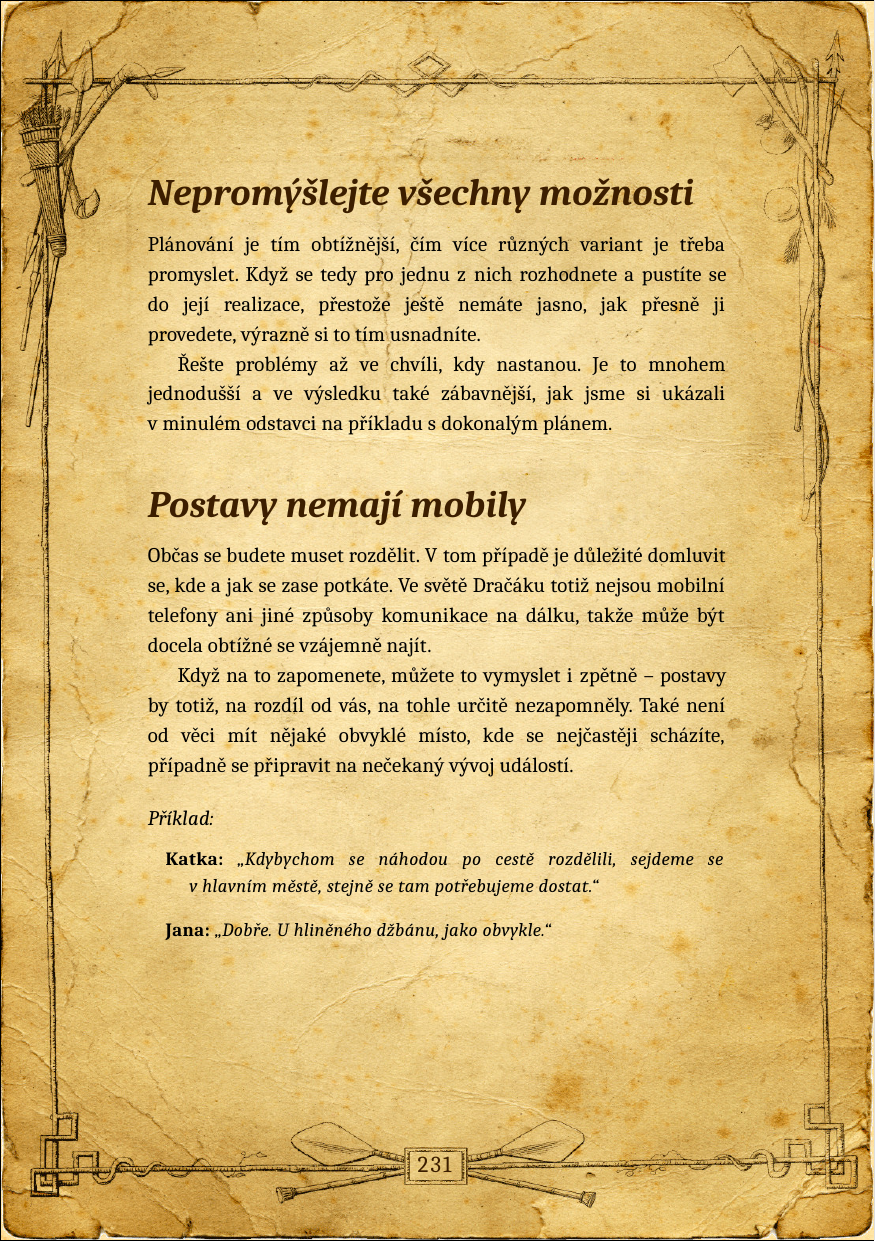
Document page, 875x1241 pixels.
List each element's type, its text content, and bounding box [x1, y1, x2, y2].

picture [1, 1, 874, 1240]
text Jana: „Dobře. U⁠ hliněného džbánu, jako obvykle.“ [165, 920, 726, 942]
text Plánování je tím obtížnější, čím více různých variant je třeba promyslet. Když se tedy pro jednu z⁠ nich rozhodnete a⁠ pustíte se do její realizace, přestože ještě nemáte jasno, jak přesně ji provedete, výrazně si to tím usnadníte. Řešte problémy až ve chvíli, kdy nastanou. Je to mnohem jednodušší a⁠ ve výsledku také zábavnější, jak jsme si ukázali v⁠ minulém odstavci na příkladu s⁠ dokonalým plánem. [148, 233, 726, 436]
text Občas se budete muset rozdělit. V⁠ tom případě je důležité domluvit se, kde a⁠ jak se zase potkáte. Ve světě Dračáku totiž nejsou mobilní telefony ani jiné způsoby komunikace na dálku, takže může být docela obtížné se vzájemně najít. Když na to zapomenete, můžete to vymyslet i⁠ zpětně – postavy by totiž, na rozdíl od vás, na tohle určitě nezapomněly. Také není od věci mít nějaké obvyklé místo, kde se nejčastěji scházíte, případně se připravit na nečekaný vývoj událostí. [148, 544, 726, 777]
subtitle Nepromýšlejte všechny možnosti [148, 172, 726, 215]
text Katka: „Kdybychom se náhodou po cestě rozdělili, sejdeme se v⁠ hlavním městě, stejně se tam potřebujeme dostat.“ [165, 848, 726, 897]
subtitle Postavy nemají mobily [148, 483, 726, 526]
text Příklad: [148, 807, 726, 831]
